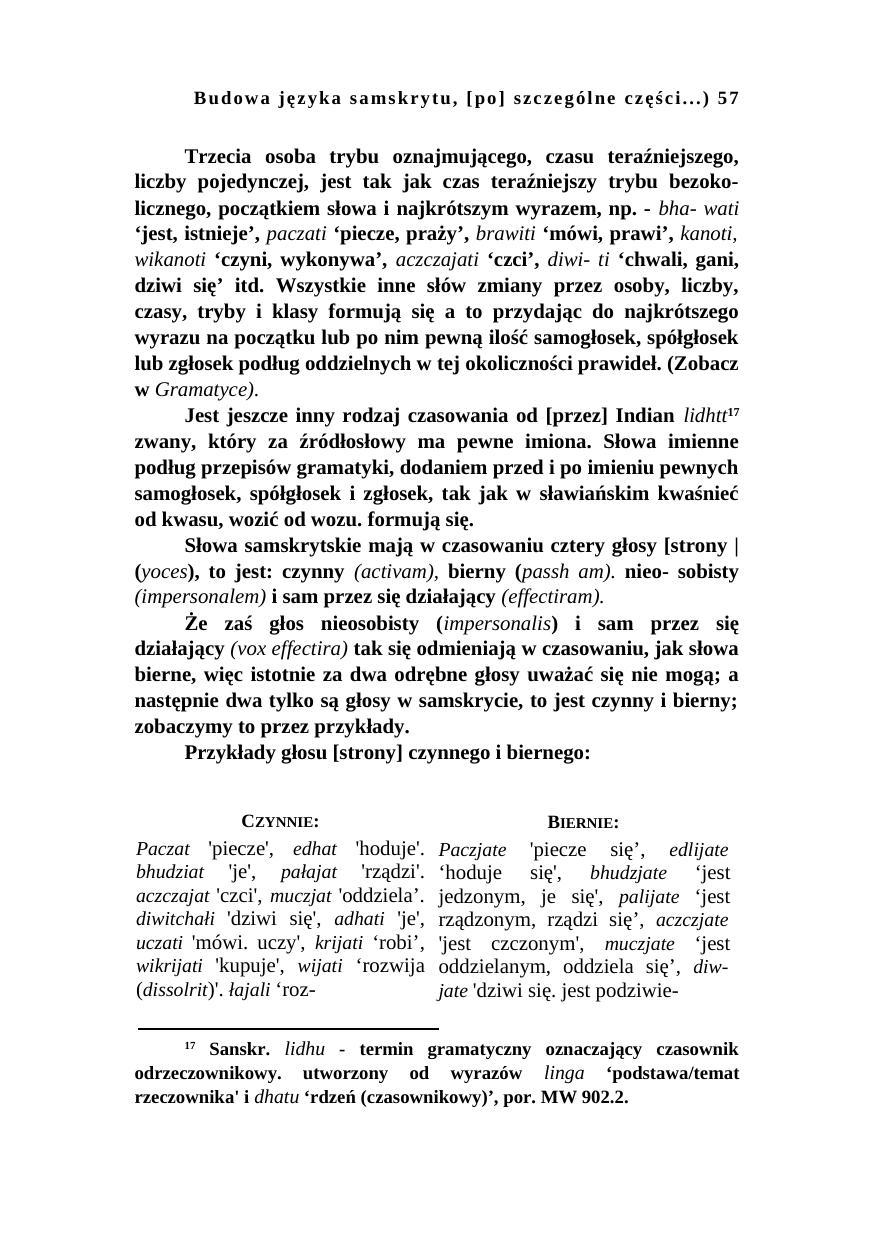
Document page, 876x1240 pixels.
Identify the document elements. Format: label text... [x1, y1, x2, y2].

text Trzecia osoba trybu oznajmującego, czasu teraźniejszego, liczby pojedynczej, jest tak jak czas teraźniejszy trybu bezoko- licznego, początkiem słowa i najkrótszym wyrazem, np. - bha- wati ‘jest, istnieje’, paczati ‘piecze, praży’, brawiti ‘mówi, prawi’, kanoti, wikanoti ‘czyni, wykonywa’, aczczajati ‘czci’, diwi- ti ‘chwali, gani, dziwi się’ itd. Wszystkie inne słów zmiany przez osoby, liczby, czasy, tryby i klasy formują się a to przydając do najkrótszego wyrazu na początku lub po nim pewną ilość samogłosek, spółgłosek lub zgłosek podług oddzielnych w tej okoliczności prawideł. (Zobacz w Gramatyce). [134, 142, 739, 402]
text 17 Sanskr. lidhu - termin gramatyczny oznaczający czasownik odrzeczownikowy. utworzony od wyrazów linga ‘podstawa/temat rzeczownika' i dhatu ‘rdzeń (czasownikowy)’, por. MW 902.2. [134, 1036, 739, 1108]
text Czynnie: [136, 813, 425, 831]
text Paczat 'piecze', edhat 'hoduje'. bhudziat 'je', pałajat 'rządzi'. aczczajat 'czci', muczjat 'oddziela’. diwitchałi 'dziwi się', adhati 'je', uczati 'mówi. uczy', krijati ‘robi’, wikrijati 'kupuje', wijati ‘rozwija (dissolrit)'. łajali ‘roz- [136, 836, 425, 1001]
text Paczjate 'piecze się’, edlijate ‘hoduje się', bhudzjate ‘jest jedzonym, je się', palijate ‘jest rządzonym, rządzi się’, aczczjate 'jest czczonym', muczjate ‘jest oddzielanym, oddziela się’, diw- jate 'dziwi się. jest podziwie- [438, 837, 730, 1002]
text Przykłady głosu [strony] czynnego i biernego: [134, 739, 739, 765]
text Budowa języka samskrytu, [po] szczególne części...) 57 [194, 90, 739, 108]
text Biernie: [438, 813, 728, 832]
text Że zaś głos nieosobisty (impersonalis) i sam przez się działający (vox effectira) tak się odmieniają w czasowaniu, jak słowa bierne, więc istotnie za dwa odrębne głosy uważać się nie mogą; a następnie dwa tylko są głosy w samskrycie, to jest czynny i bierny; zobaczymy to przez przykłady. [134, 609, 739, 739]
text Słowa samskrytskie mają w czasowaniu cztery głosy [strony | (yoces), to jest: czynny (activam), bierny (passh am). nieo- sobisty (impersonalem) i sam przez się działający (effectiram). [134, 531, 739, 609]
text Jest jeszcze inny rodzaj czasowania od [przez] Indian lidhtt17 zwany, który za źródłosłowy ma pewne imiona. Słowa imienne podług przepisów gramatyki, dodaniem przed i po imieniu pewnych samogłosek, spółgłosek i zgłosek, tak jak w sławiańskim kwaśnieć od kwasu, wozić od wozu. formują się. [134, 402, 739, 531]
